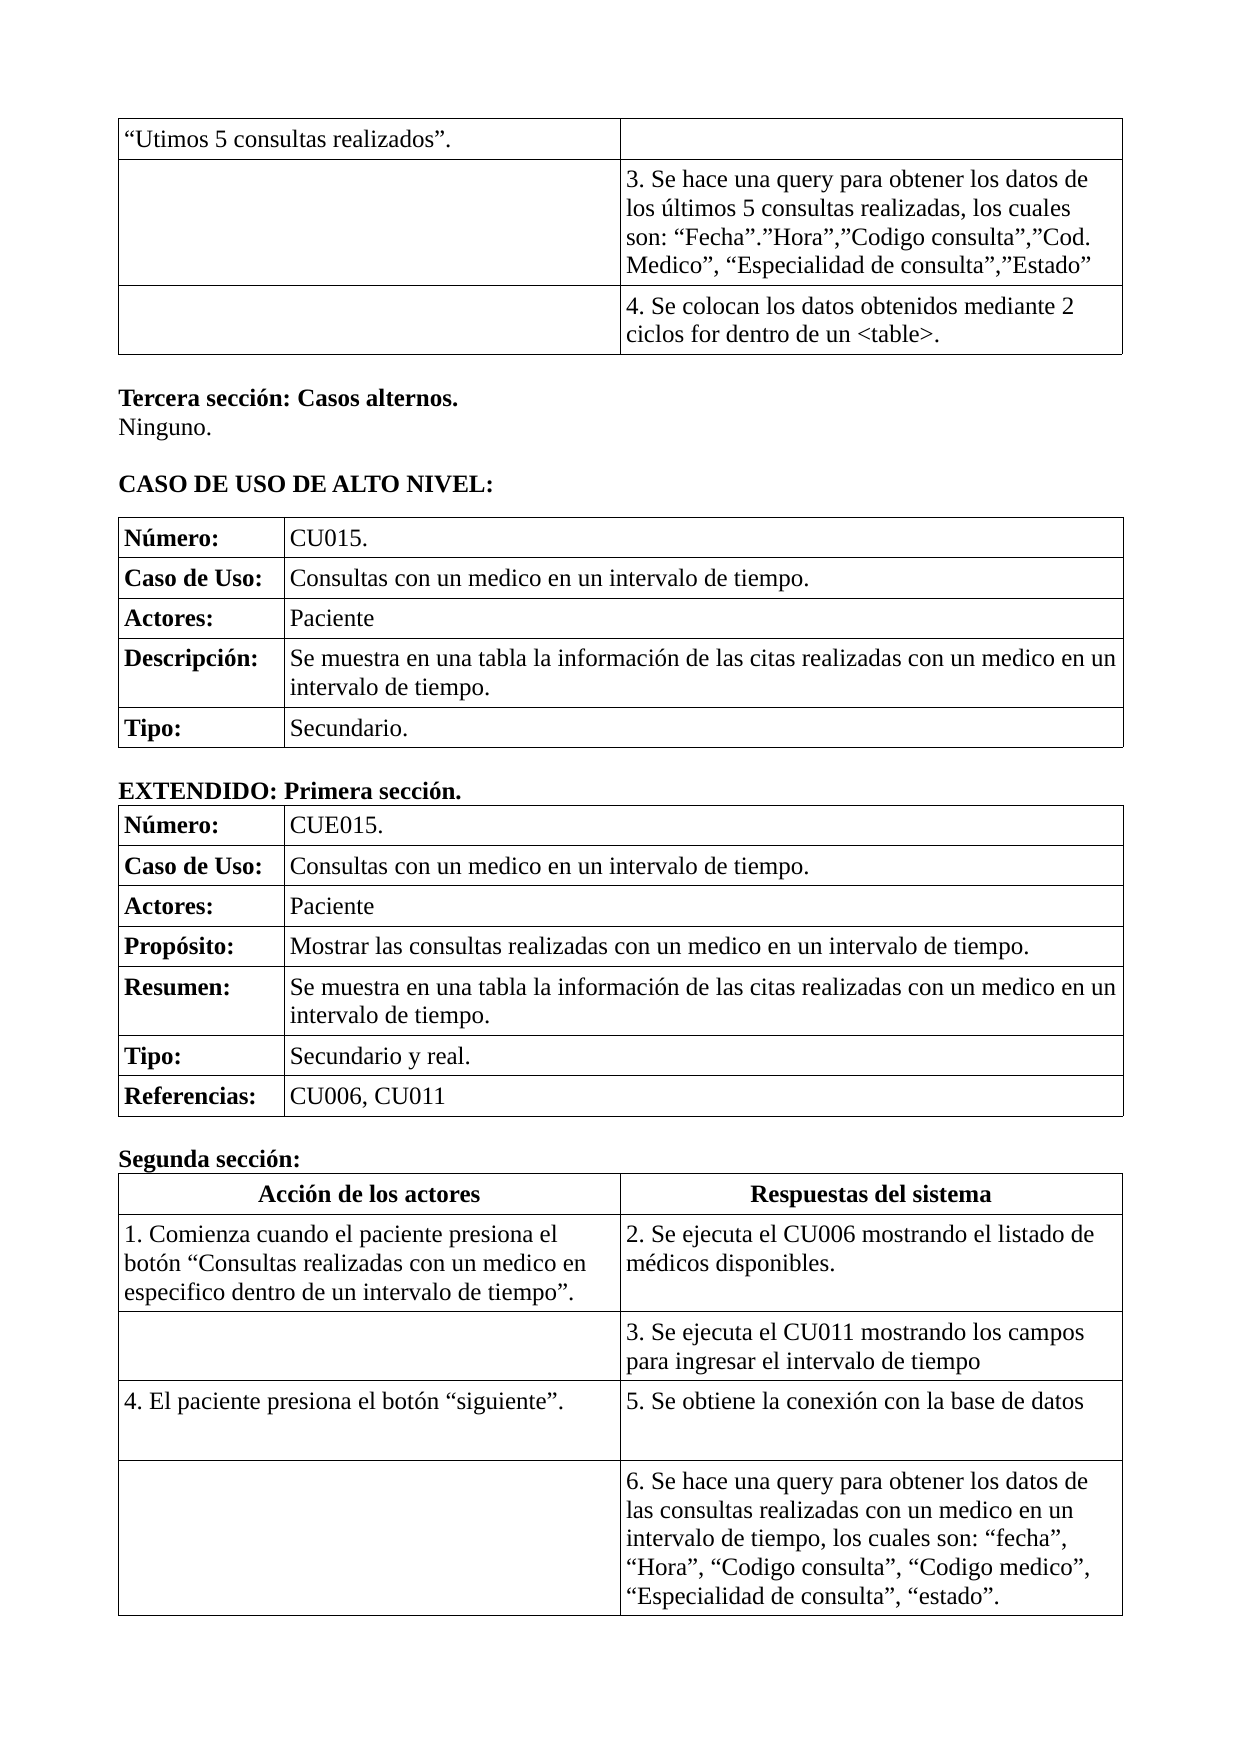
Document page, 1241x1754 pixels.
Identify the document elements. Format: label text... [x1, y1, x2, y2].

table_header Número: [119, 806, 284, 845]
table_cell Secundario. [285, 708, 1123, 747]
text EXTENDIDO: Primera sección. [118, 776, 1122, 805]
table_cell 3. Se ejecuta el CU011 mostrando los campos para ingresar el intervalo de tiempo [621, 1312, 1122, 1380]
table_cell Paciente [285, 886, 1123, 926]
table_cell Caso de Uso: [119, 846, 284, 885]
table_cell Actores: [119, 886, 284, 926]
text CASO DE USO DE ALTO NIVEL: [118, 469, 1122, 498]
table_header CU015. [285, 518, 1123, 557]
table_cell 3. Se hace una query para obtener los datos de los últimos 5 consultas realizadas, los cuales son: “Fecha”.”Hora”,”Codigo consulta”,”Cod. Medico”, “Especialidad de consulta”,”Estado” [621, 160, 1122, 285]
table_cell Se muestra en una tabla la información de las citas realizadas con un medico en un intervalo de tiempo. [285, 967, 1123, 1035]
table_cell Tipo: [119, 1036, 284, 1075]
text Ninguno. [118, 412, 1122, 440]
table_cell Descripción: [119, 639, 284, 707]
table_cell Paciente [285, 599, 1123, 638]
table_cell CU006, CU011 [285, 1076, 1123, 1116]
table_cell Secundario y real. [285, 1036, 1123, 1075]
table_cell [621, 119, 1122, 158]
table_cell 6. Se hace una query para obtener los datos de las consultas realizadas con un medico en un intervalo de tiempo, los cuales son: “fecha”, “Hora”, “Codigo consulta”, “Codigo medico”, “Especialidad de consulta”, “estado”. [621, 1461, 1122, 1615]
table_header CUE015. [285, 806, 1123, 845]
table_cell Propósito: [119, 927, 284, 966]
table_header Acción de los actores [119, 1174, 620, 1213]
table_cell [119, 1312, 620, 1380]
table_cell Consultas con un medico en un intervalo de tiempo. [285, 558, 1123, 597]
table_cell 4. El paciente presiona el botón “siguiente”. [119, 1381, 620, 1460]
table_cell [119, 160, 620, 285]
table_cell Se muestra en una tabla la información de las citas realizadas con un medico en un intervalo de tiempo. [285, 639, 1123, 707]
table_cell 1. Comienza cuando el paciente presiona el botón “Consultas realizadas con un medico en especifico dentro de un intervalo de tiempo”. [119, 1215, 620, 1311]
table_cell [119, 1461, 620, 1615]
table_cell Referencias: [119, 1076, 284, 1116]
table_cell 5. Se obtiene la conexión con la base de datos [621, 1381, 1122, 1460]
table_header Respuestas del sistema [621, 1174, 1122, 1213]
table_header Número: [119, 518, 284, 557]
table_cell [119, 286, 620, 354]
text Tercera sección: Casos alternos. [118, 383, 1122, 412]
table_cell Caso de Uso: [119, 558, 284, 597]
table_cell Resumen: [119, 967, 284, 1035]
table_cell Actores: [119, 599, 284, 638]
text Segunda sección: [118, 1144, 1122, 1173]
table_cell Mostrar las consultas realizadas con un medico en un intervalo de tiempo. [285, 927, 1123, 966]
table_cell Tipo: [119, 708, 284, 747]
table_cell 2. Se ejecuta el CU006 mostrando el listado de médicos disponibles. [621, 1215, 1122, 1311]
table_cell “Utimos 5 consultas realizados”. [119, 119, 620, 158]
table_cell Consultas con un medico en un intervalo de tiempo. [285, 846, 1123, 885]
table_cell 4. Se colocan los datos obtenidos mediante 2 ciclos for dentro de un <table>. [621, 286, 1122, 354]
